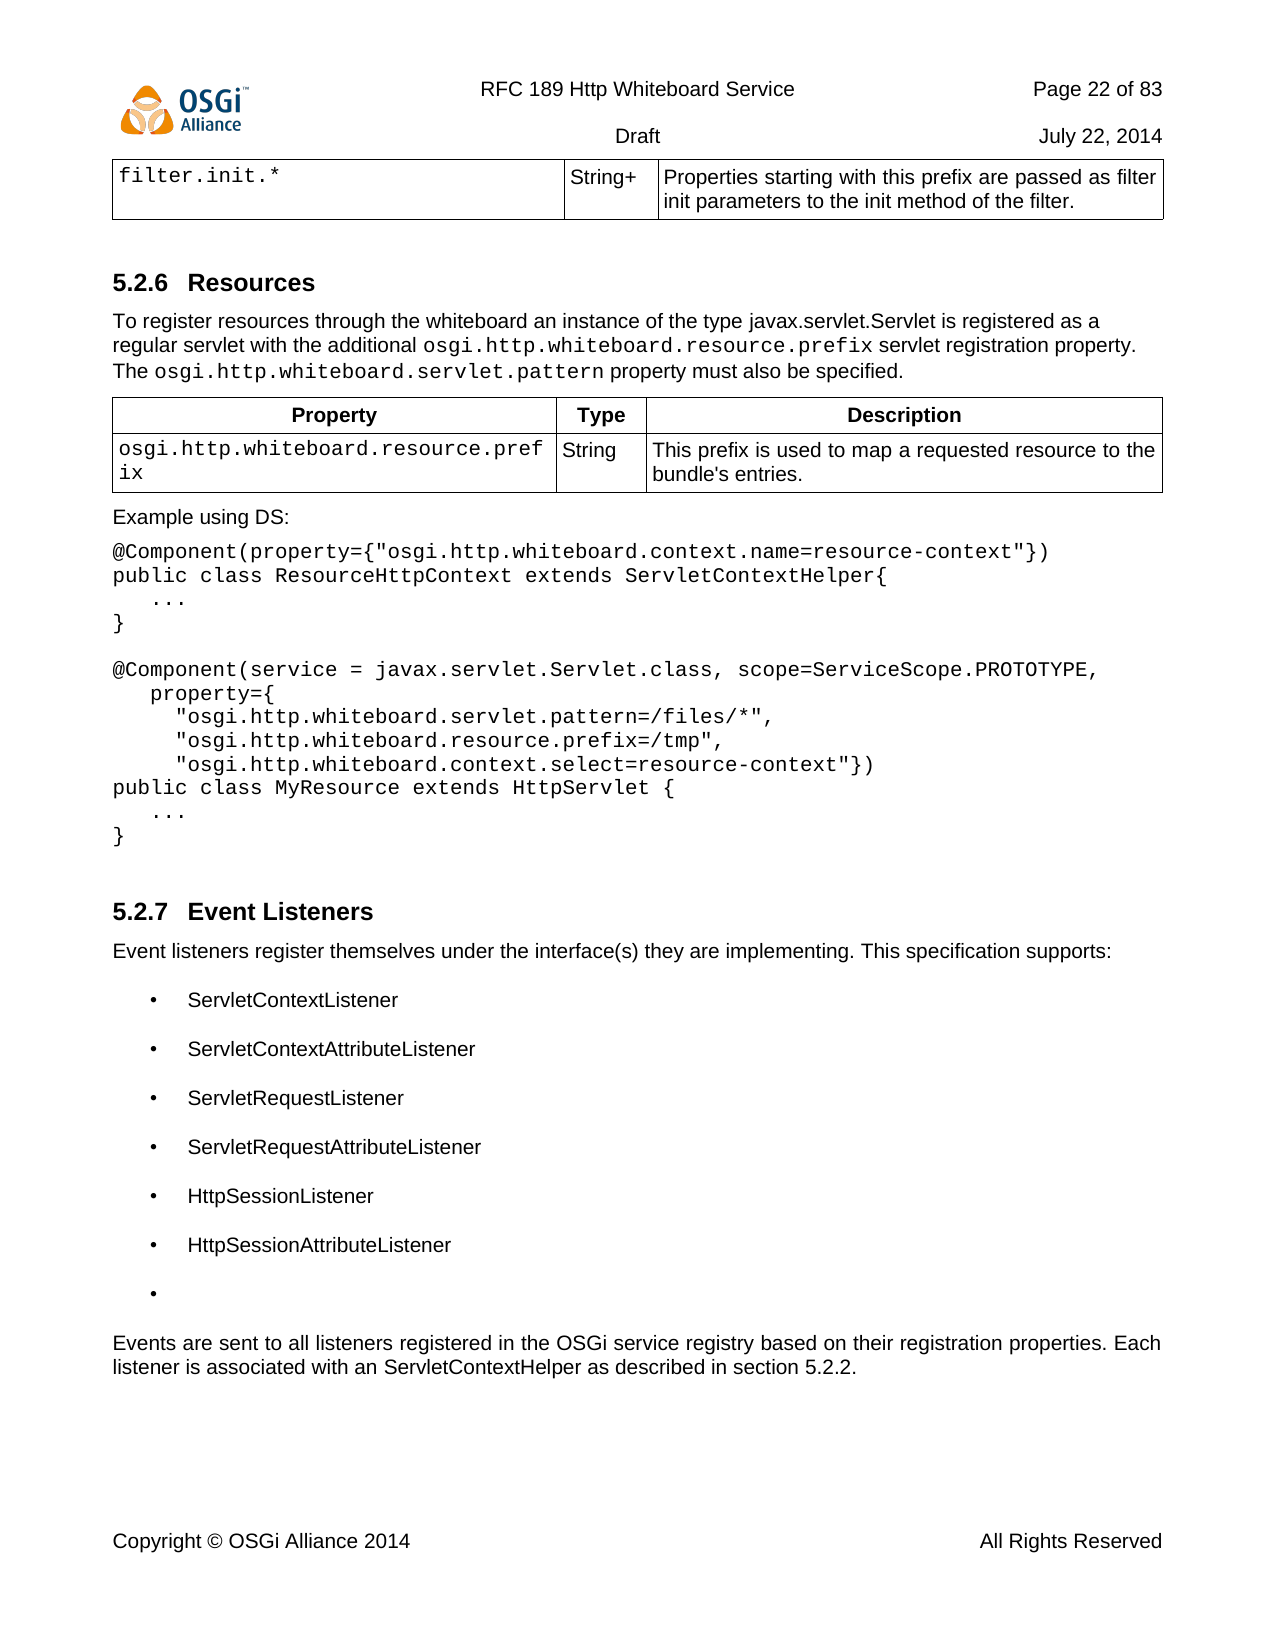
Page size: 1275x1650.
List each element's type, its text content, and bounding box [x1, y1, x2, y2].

table_header Type [557, 398, 646, 432]
table_cell This prefix is used to map a requested resource to the bundle's entries. [647, 434, 1162, 492]
list HttpSessionListener [150, 1184, 1162, 1208]
text Event listeners register themselves under the interface(s) they are implementing. This specification supports: [112, 938, 1162, 962]
table_header Property [113, 398, 556, 432]
text "osgi.http.whiteboard.servlet.pattern=/files/*", [112, 706, 1162, 730]
subtitle Event Listeners [112, 897, 1162, 926]
text @Component(service = javax.servlet.Servlet.class, scope=ServiceScope.PROTOTYPE, [112, 659, 1162, 683]
table_cell osgi.http.whiteboard.resource.prefix [113, 434, 556, 492]
text "osgi.http.whiteboard.resource.prefix=/tmp", [112, 730, 1162, 754]
list HttpSessionAttributeListener [150, 1233, 1162, 1257]
list ServletContextListener [150, 987, 1162, 1012]
text "osgi.http.whiteboard.context.select=resource-context"}) [112, 754, 1162, 777]
text } [112, 612, 1162, 636]
table_cell String+ [565, 160, 658, 218]
list ServletRequestListener [150, 1086, 1162, 1110]
list ServletContextAttributeListener [150, 1037, 1162, 1061]
text public class MyResource extends HttpServlet { [112, 777, 1162, 801]
list ServletRequestAttributeListener [150, 1135, 1162, 1159]
table_header Description [647, 398, 1162, 432]
picture [113, 78, 257, 142]
table_cell filter.init.* [113, 160, 564, 218]
table_cell String [557, 434, 646, 492]
text To register resources through the whiteboard an instance of the type javax.servlet.Servlet is registered as a regular servlet with the additional osgi.http.whiteboard.resource.prefix servlet registration property. The osgi.http.whiteboard.servlet.pattern property must also be specified. [112, 309, 1162, 384]
text public class ResourceHttpContext extends ServletContextHelper{ [112, 564, 1162, 588]
subtitle Resources [112, 267, 1162, 296]
text property={ [112, 683, 1162, 706]
text Events are sent to all listeners registered in the OSGi service registry based on their registration properties. Each listener is associated with an ServletContextHelper as described in section 5.2.2. [112, 1331, 1162, 1379]
text ... [112, 588, 1162, 612]
text ... [112, 801, 1162, 825]
text } [112, 825, 1162, 848]
text @Component(property={"osgi.http.whiteboard.context.name=resource-context"}) [112, 541, 1162, 564]
table_cell Properties starting with this prefix are passed as filter init parameters to the init method of the filter. [659, 160, 1163, 218]
text Example using DS: [112, 504, 1162, 528]
